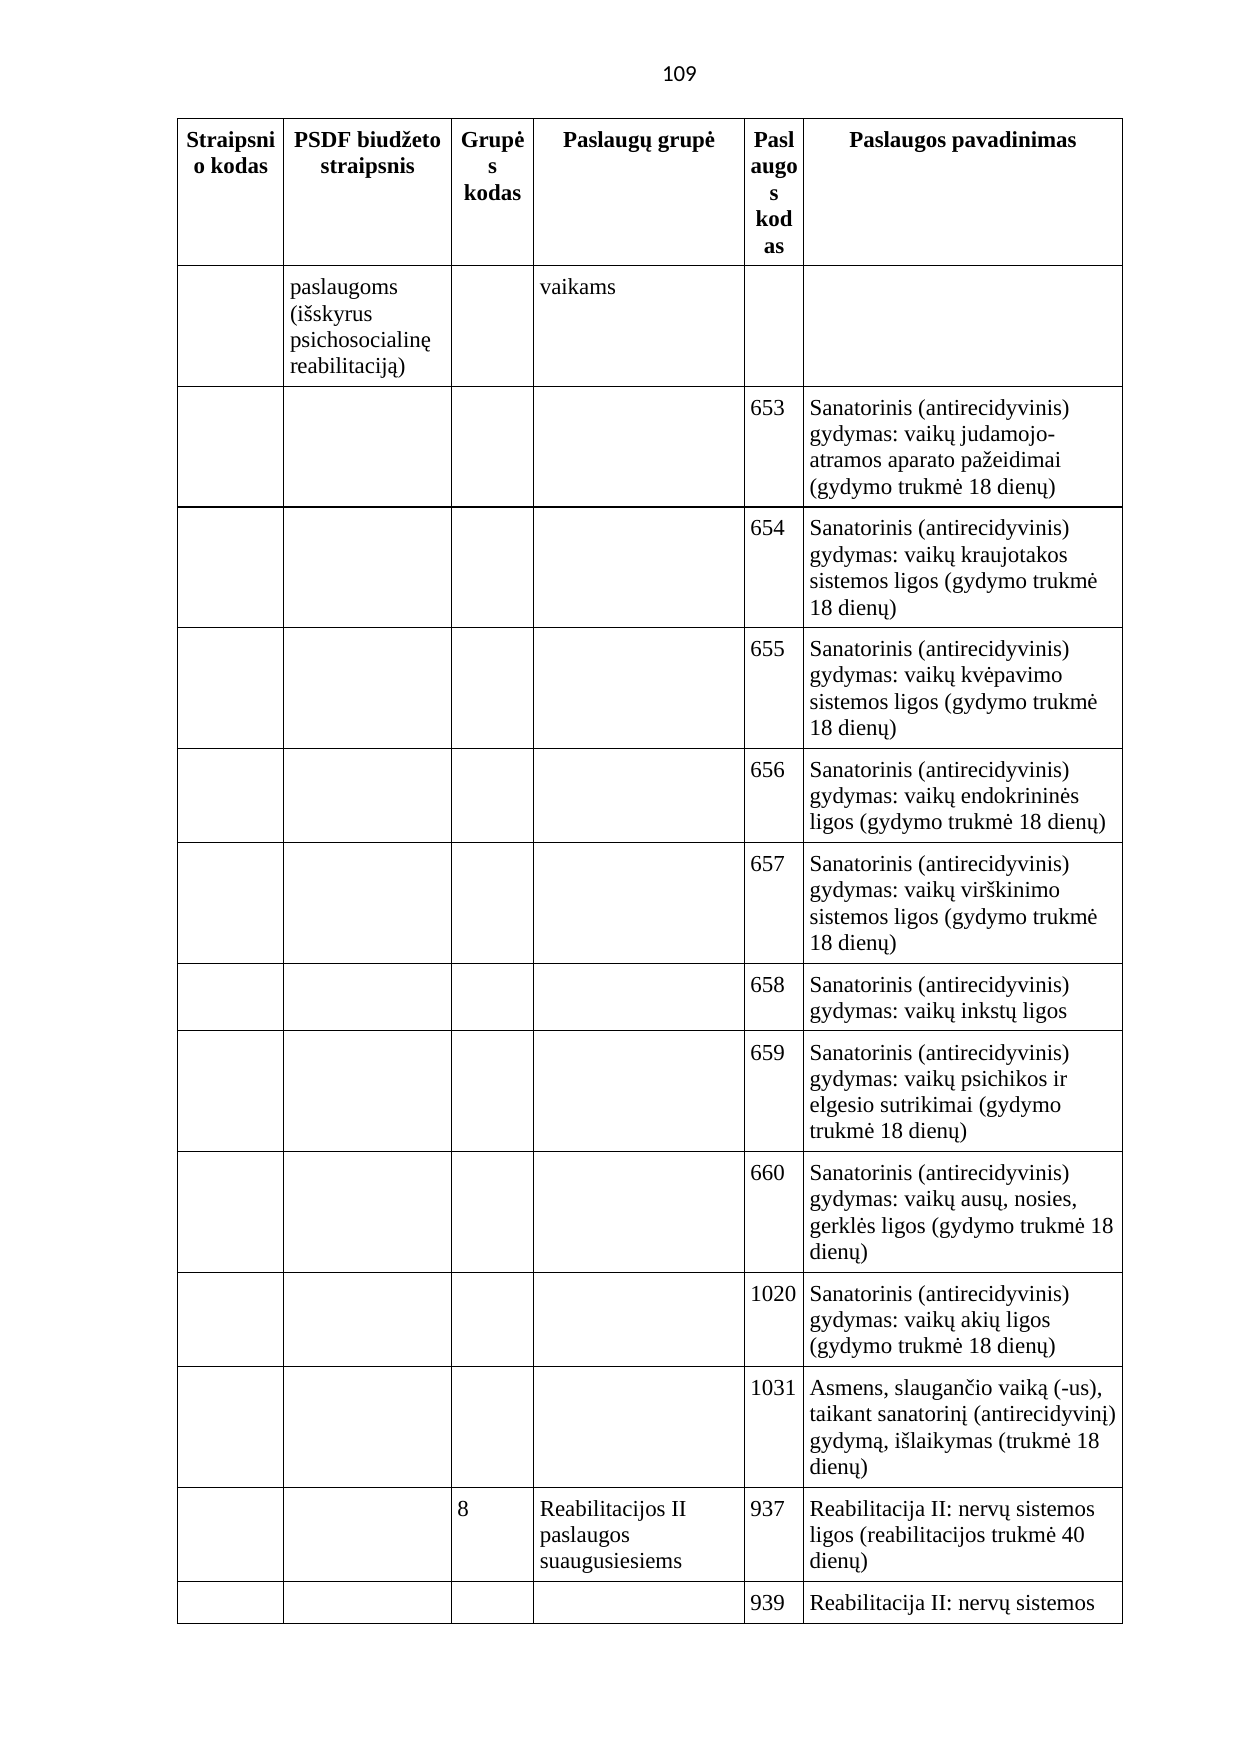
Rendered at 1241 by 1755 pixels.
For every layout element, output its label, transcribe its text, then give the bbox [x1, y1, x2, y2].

table_cell [452, 387, 533, 506]
table_cell vaikams [534, 266, 744, 386]
table_cell 657 [745, 843, 803, 962]
table_cell [452, 749, 533, 842]
table_cell [534, 1582, 744, 1622]
table_cell [534, 1367, 744, 1487]
table_cell [284, 1488, 451, 1581]
table_cell [178, 1582, 283, 1622]
table_cell Sanatorinis (antirecidyvinis) gydymas: vaikų psichikos ir elgesio sutrikimai (gydymo trukmė 18 dienų) [804, 1031, 1122, 1151]
table_cell [178, 1152, 283, 1272]
table_cell [284, 387, 451, 506]
table_cell [284, 749, 451, 842]
table_cell [284, 1031, 451, 1151]
table_cell 939 [745, 1582, 803, 1622]
table_cell 1031 [745, 1367, 803, 1487]
table_cell Sanatorinis (antirecidyvinis) gydymas: vaikų kraujotakos sistemos ligos (gydymo trukmė 18 dienų) [804, 508, 1122, 627]
table_cell [452, 1582, 533, 1622]
table_cell [178, 749, 283, 842]
table_cell Sanatorinis (antirecidyvinis) gydymas: vaikų judamojo-atramos aparato pažeidimai (gydymo trukmė 18 dienų) [804, 387, 1122, 506]
table_cell Sanatorinis (antirecidyvinis) gydymas: vaikų inkstų ligos [804, 964, 1122, 1030]
table_cell [452, 1367, 533, 1487]
table_cell [178, 508, 283, 627]
table_cell [534, 749, 744, 842]
table_cell [178, 843, 283, 962]
table_cell [178, 1488, 283, 1581]
table_cell 653 [745, 387, 803, 506]
table_header Paslaugos pavadinimas [804, 119, 1122, 265]
table_cell [284, 1152, 451, 1272]
table_header Straipsnio kodas [178, 119, 283, 265]
table_cell Sanatorinis (antirecidyvinis) gydymas: vaikų endokrininės ligos (gydymo trukmė 18 dienų) [804, 749, 1122, 842]
table_cell 654 [745, 508, 803, 627]
table_cell [452, 1031, 533, 1151]
table_cell [534, 1031, 744, 1151]
table_cell Sanatorinis (antirecidyvinis) gydymas: vaikų kvėpavimo sistemos ligos (gydymo trukmė 18 dienų) [804, 628, 1122, 748]
table_cell [452, 1273, 533, 1366]
table_cell [284, 1367, 451, 1487]
table_cell Reabilitacija II: nervų sistemos [804, 1582, 1122, 1622]
table_cell 8 [452, 1488, 533, 1581]
table_cell [178, 1031, 283, 1151]
table_cell [452, 843, 533, 962]
table_cell [178, 628, 283, 748]
table_cell [534, 1273, 744, 1366]
table_cell [284, 1273, 451, 1366]
table_cell 658 [745, 964, 803, 1030]
table_cell [534, 1152, 744, 1272]
table_cell [452, 266, 533, 386]
table_cell 659 [745, 1031, 803, 1151]
table_cell [745, 266, 803, 386]
table_cell [452, 964, 533, 1030]
table_cell [534, 964, 744, 1030]
table_cell [178, 1367, 283, 1487]
table_cell [452, 1152, 533, 1272]
table_cell [534, 508, 744, 627]
table_cell paslaugoms (išskyrus psichosocialinę reabilitaciją) [284, 266, 451, 386]
table_cell Sanatorinis (antirecidyvinis) gydymas: vaikų akių ligos (gydymo trukmė 18 dienų) [804, 1273, 1122, 1366]
table_cell Asmens, slaugančio vaiką (-us), taikant sanatorinį (antirecidyvinį) gydymą, išlaikymas (trukmė 18 dienų) [804, 1367, 1122, 1487]
table_cell 655 [745, 628, 803, 748]
table_cell [284, 628, 451, 748]
table_cell Sanatorinis (antirecidyvinis) gydymas: vaikų ausų, nosies, gerklės ligos (gydymo trukmė 18 dienų) [804, 1152, 1122, 1272]
table_cell [534, 628, 744, 748]
table_cell Reabilitacija II: nervų sistemos ligos (reabilitacijos trukmė 40 dienų) [804, 1488, 1122, 1581]
table_cell [534, 843, 744, 962]
table_cell [534, 387, 744, 506]
table_cell [284, 508, 451, 627]
table_cell [452, 628, 533, 748]
table_cell 937 [745, 1488, 803, 1581]
table_cell [178, 387, 283, 506]
table_header Grupės kodas [452, 119, 533, 265]
table_cell [178, 1273, 283, 1366]
table_cell Sanatorinis (antirecidyvinis) gydymas: vaikų virškinimo sistemos ligos (gydymo trukmė 18 dienų) [804, 843, 1122, 962]
table_header Paslaugos kodas [745, 119, 803, 265]
table_header PSDF biudžeto straipsnis [284, 119, 451, 265]
table_cell [452, 508, 533, 627]
table_cell [284, 964, 451, 1030]
table_cell [804, 266, 1122, 386]
table_cell 1020 [745, 1273, 803, 1366]
table_cell [178, 964, 283, 1030]
table_cell [178, 266, 283, 386]
table_cell 660 [745, 1152, 803, 1272]
table_cell [284, 843, 451, 962]
table_header Paslaugų grupė [534, 119, 744, 265]
table_cell [284, 1582, 451, 1622]
table_cell Reabilitacijos II paslaugos suaugusiesiems [534, 1488, 744, 1581]
table_cell 656 [745, 749, 803, 842]
